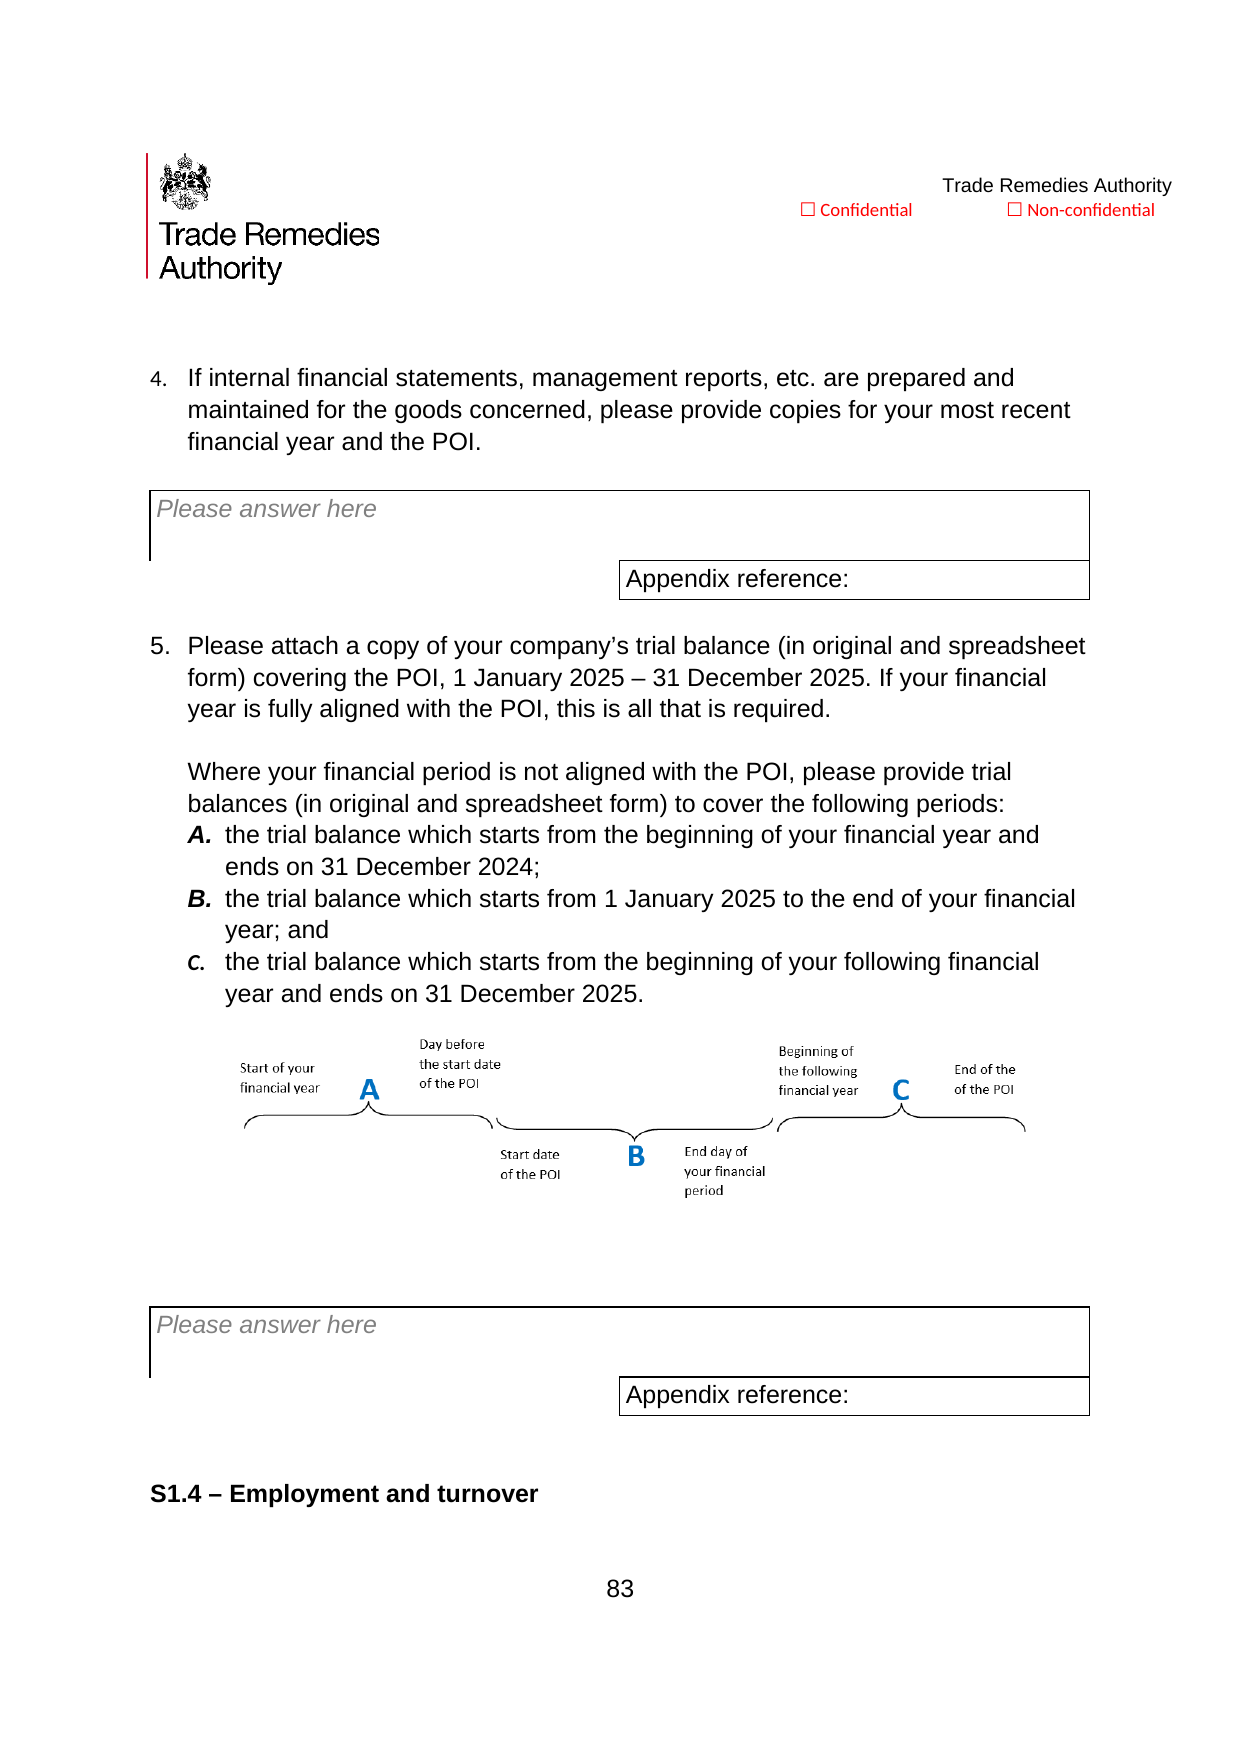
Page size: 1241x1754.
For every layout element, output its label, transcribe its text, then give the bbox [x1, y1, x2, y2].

table_header Please answer here [151, 1308, 1089, 1376]
subtitle S1.4 – Employment and turnover [150, 1479, 1090, 1508]
table_cell [150, 1378, 619, 1415]
table_cell Appendix reference: [620, 561, 1089, 598]
list the trial balance which starts from 1 January 2025 to the end of your financial year; and [187, 883, 1090, 944]
text Where your financial period is not aligned with the POI, please provide trial balances (in original and spreadsheet form) to cover the following periods: [187, 757, 1090, 818]
list If internal financial statements, management reports, etc. are prepared and maintained for the goods concerned, please provide copies for your most recent financial year and the POI. [150, 363, 1090, 456]
table_cell Appendix reference: [620, 1378, 1089, 1415]
table_header Please answer here [151, 491, 1089, 560]
list Please attach a copy of your company’s trial balance (in original and spreadsheet form) covering the POI, 1 January 2025 – 31 December 2025. If your financial year is fully aligned with the POI, this is all that is required. [150, 631, 1090, 723]
list the trial balance which starts from the beginning of your following financial year and ends on 31 December 2025. [187, 947, 1090, 1208]
list the trial balance which starts from the beginning of your financial year and ends on 31 December 2024; [187, 820, 1090, 881]
table_cell [150, 561, 619, 598]
